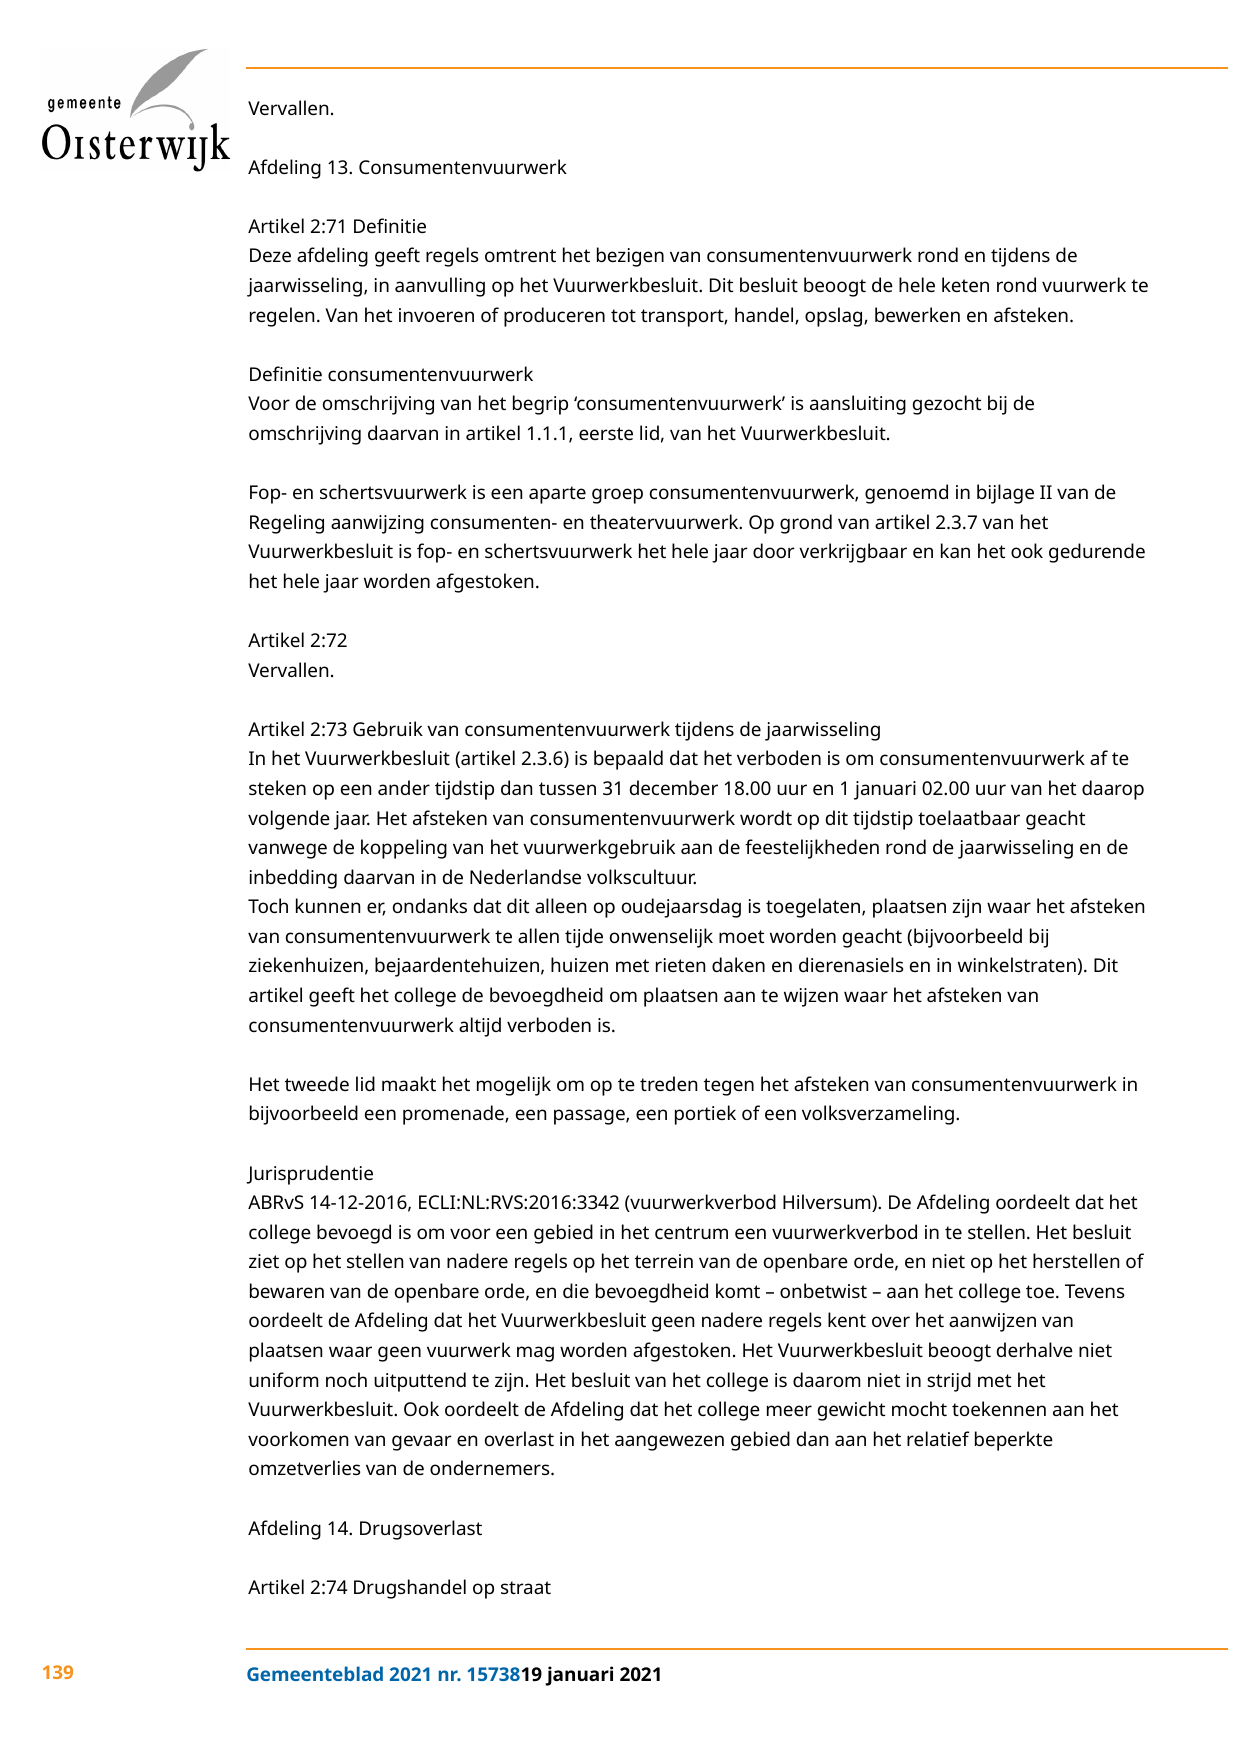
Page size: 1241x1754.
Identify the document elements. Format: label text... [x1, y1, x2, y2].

text Jurisprudentie [248, 1160, 1152, 1186]
text Artikel 2:72 [248, 627, 1152, 653]
text Artikel 2:71 Definitie [248, 213, 1152, 239]
text In het Vuurwerkbesluit (artikel 2.3.6) is bepaald dat het verboden is om consumentenvuurwerk af te steken op een ander tijdstip dan tussen 31 december 18.00 uur en 1 januari 02.00 uur van het daarop volgende jaar. Het afsteken van consumentenvuurwerk wordt op dit tijdstip toelaatbaar geacht vanwege de koppeling van het vuurwerkgebruik aan de feestelijkheden rond de jaarwisseling en de inbedding daarvan in de Nederlandse volkscultuur. [248, 746, 1152, 890]
text Deze afdeling geeft regels omtrent het bezigen van consumentenvuurwerk rond en tijdens de jaarwisseling, in aanvulling op het Vuurwerkbesluit. Dit besluit beoogt de hele keten rond vuurwerk te regelen. Van het invoeren of produceren tot transport, handel, opslag, bewerken en afsteken. [248, 243, 1152, 328]
text Artikel 2:73 Gebruik van consumentenvuurwerk tijdens de jaarwisseling [248, 716, 1152, 742]
text Afdeling 14. Drugsoverlast [248, 1515, 1152, 1541]
text Definitie consumentenvuurwerk [248, 361, 1152, 387]
text Vervallen. [248, 657, 1152, 683]
text Afdeling 13. Consumentenvuurwerk [248, 154, 1152, 180]
text Vervallen. [248, 95, 1152, 121]
text Toch kunnen er, ondanks dat dit alleen op oudejaarsdag is toegelaten, plaatsen zijn waar het afsteken van consumentenvuurwerk te allen tijde onwenselijk moet worden geacht (bijvoorbeeld bij ziekenhuizen, bejaardentehuizen, huizen met rieten daken en dierenasiels en in winkelstraten). Dit artikel geeft het college de bevoegdheid om plaatsen aan te wijzen waar het afsteken van consumentenvuurwerk altijd verboden is. [248, 893, 1152, 1038]
text Artikel 2:74 Drugshandel op straat [248, 1574, 1152, 1600]
text Het tweede lid maakt het mogelijk om op te treden tegen het afsteken van consumentenvuurwerk in bijvoorbeeld een promenade, een passage, een portiek of een volksverzameling. [248, 1071, 1152, 1126]
text Fop- en schertsvuurwerk is een aparte groep consumentenvuurwerk, genoemd in bijlage II van de Regeling aanwijzing consumenten- en theatervuurwerk. Op grond van artikel 2.3.7 van het Vuurwerkbesluit is fop- en schertsvuurwerk het hele jaar door verkrijgbaar en kan het ook gedurende het hele jaar worden afgestoken. [248, 479, 1152, 594]
text ABRvS 14-12-2016, ECLI:NL:RVS:2016:3342 (vuurwerkverbod Hilversum). De Afdeling oordeelt dat het college bevoegd is om voor een gebied in het centrum een vuurwerkverbod in te stellen. Het besluit ziet op het stellen van nadere regels op het terrein van de openbare orde, en niet op het herstellen of bewaren van de openbare orde, en die bevoegdheid komt – onbetwist – aan het college toe. Tevens oordeelt de Afdeling dat het Vuurwerkbesluit geen nadere regels kent over het aanwijzen van plaatsen waar geen vuurwerk mag worden afgestoken. Het Vuurwerkbesluit beoogt derhalve niet uniform noch uitputtend te zijn. Het besluit van het college is daarom niet in strijd met het Vuurwerkbesluit. Ook oordeelt de Afdeling dat het college meer gewicht mocht toekennen aan het voorkomen van gevaar en overlast in het aangewezen gebied dan aan het relatief beperkte omzetverlies van de ondernemers. [248, 1189, 1152, 1481]
picture [41, 47, 231, 172]
text Voor de omschrijving van het begrip ‘consumentenvuurwerk’ is aansluiting gezocht bij de omschrijving daarvan in artikel 1.1.1, eerste lid, van het Vuurwerkbesluit. [248, 391, 1152, 446]
